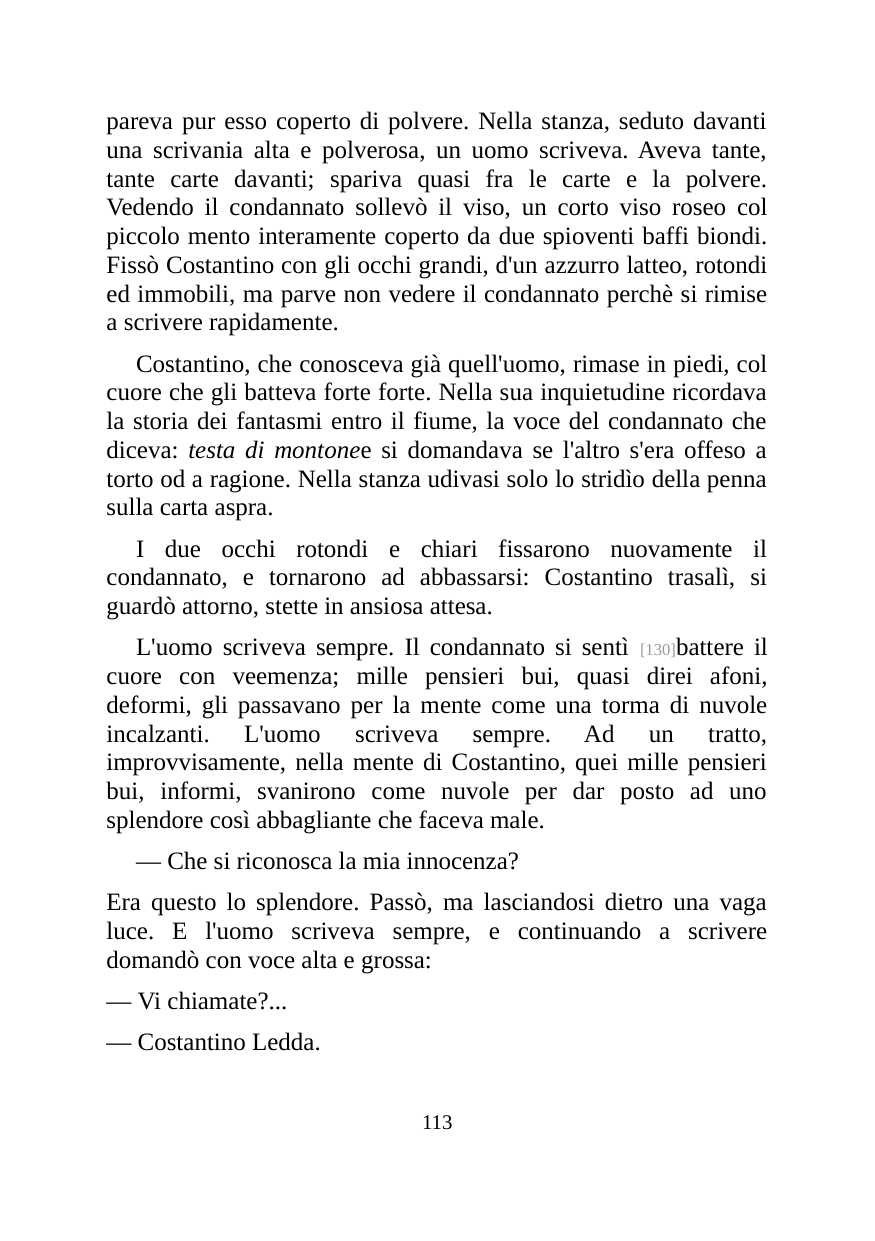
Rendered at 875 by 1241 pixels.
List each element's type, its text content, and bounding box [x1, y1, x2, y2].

text pareva pur esso coperto di polvere. Nella stanza, seduto davanti una scrivania alta e polverosa, un uomo scriveva. Aveva tante, tante carte davanti; spariva quasi fra le carte e la polvere. Vedendo il condannato sollevò il viso, un corto viso roseo col piccolo mento interamente coperto da due spioventi baffi biondi. Fissò Costantino con gli occhi grandi, d'un azzurro latteo, rotondi ed immobili, ma parve non vedere il condannato perchè si rimise a scrivere rapidamente. [106, 106, 768, 336]
text Era questo lo splendore. Passò, ma lasciandosi dietro una vaga luce. E l'uomo scriveva sempre, e continuando a scrivere domandò con voce alta e grossa: [106, 887, 768, 974]
text ― Vi chiamate?... [106, 986, 768, 1015]
text L'uomo scriveva sempre. Il condannato si sentì [130]battere il cuore con veemenza; mille pensieri bui, quasi direi afoni, deformi, gli passavano per la mente come una torma di nuvole incalzanti. L'uomo scriveva sempre. Ad un tratto, improvvisamente, nella mente di Costantino, quei mille pensieri bui, informi, svanirono come nuvole per dar posto ad uno splendore così abbagliante che faceva male. [106, 632, 768, 834]
text Costantino, che conosceva già quell'uomo, rimase in piedi, col cuore che gli batteva forte forte. Nella sua inquietudine ricordava la storia dei fantasmi entro il fiume, la voce del condannato che diceva: testa di montonee si domandava se l'altro s'era offeso a torto od a ragione. Nella stanza udivasi solo lo stridìo della penna sulla carta aspra. [106, 349, 768, 521]
text ― Costantino Ledda. [106, 1027, 768, 1056]
text ― Che si riconosca la mia innocenza? [106, 846, 768, 875]
text I due occhi rotondi e chiari fissarono nuovamente il condannato, e tornarono ad abbassarsi: Costantino trasalì, si guardò attorno, stette in ansiosa attesa. [106, 534, 768, 620]
